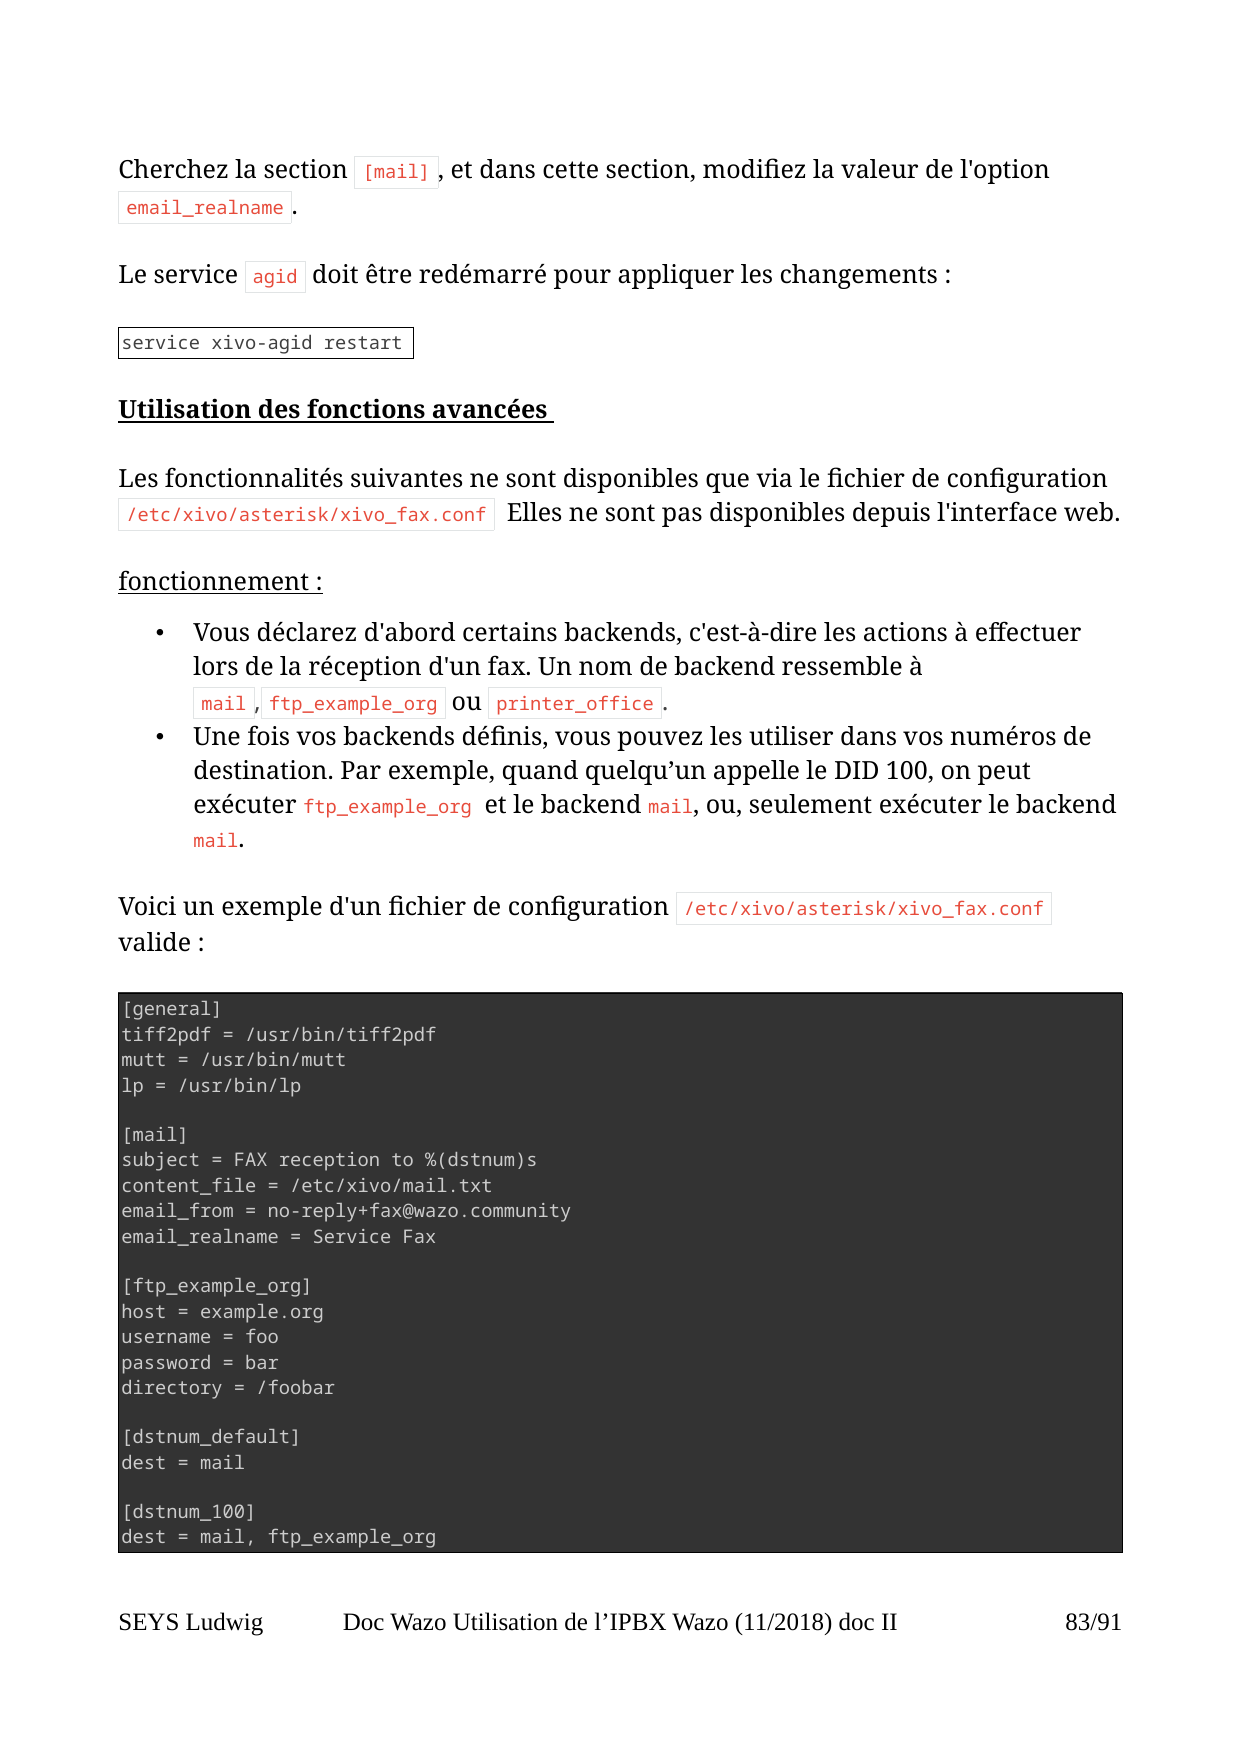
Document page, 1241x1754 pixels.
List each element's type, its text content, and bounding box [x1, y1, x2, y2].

text host = example.org [119, 1295, 1122, 1320]
text Cherchez la section [mail], et dans cette section, modifiez la valeur de l'option email_realname. [118, 152, 1122, 223]
text username = foo [119, 1320, 1122, 1346]
text dest = mail, ftp_example_org [119, 1521, 1122, 1552]
text [dstnum_100] [119, 1495, 1122, 1521]
text [ftp_example_org] [119, 1269, 1122, 1295]
text [dstnum_default] [119, 1421, 1122, 1446]
text mutt = /usr/bin/mutt [119, 1043, 1122, 1069]
text [general] [119, 994, 1122, 1018]
text Le service agid doit être redémarré pour appliquer les changements : [118, 257, 1122, 292]
text lp = /usr/bin/lp [119, 1069, 1122, 1094]
text directory = /foobar [119, 1371, 1122, 1397]
text fonctionnement : [118, 564, 1122, 598]
text password = bar [119, 1346, 1122, 1371]
text [mail] [119, 1118, 1122, 1144]
text Utilisation des fonctions avancées [118, 392, 1122, 426]
list Une fois vos backends définis, vous pouvez les utiliser dans vos numéros de destination. Par exemple, quand quelqu’un appelle le DID 100, on peut exécuter ftp_example_org et le backend mail, ou, seulement exécuter le backend mail. [156, 718, 1122, 855]
text email_realname = Service Fax [119, 1220, 1122, 1246]
text content_file = /etc/xivo/mail.txt [119, 1169, 1122, 1195]
list Vous déclarez d'abord certains backends, c'est-à-dire les actions à effectuer lors de la réception d'un fax. Un nom de backend ressemble à mail,ftp_example_org ou printer_office. [156, 615, 1122, 718]
text service xivo-agid restart [119, 328, 413, 358]
text Les fonctionnalités suivantes ne sont disponibles que via le fichier de configuration /etc/xivo/asterisk/xivo_fax.conf Elles ne sont pas disponibles depuis l'interface web. [118, 460, 1122, 530]
text subject = FAX reception to %(dstnum)s [119, 1144, 1122, 1169]
text email_from = no-reply+fax@wazo.community [119, 1195, 1122, 1220]
text dest = mail [119, 1446, 1122, 1472]
text Voici un exemple d'un fichier de configuration /etc/xivo/asterisk/xivo_fax.conf valide : [118, 889, 1122, 958]
text tiff2pdf = /usr/bin/tiff2pdf [119, 1018, 1122, 1043]
